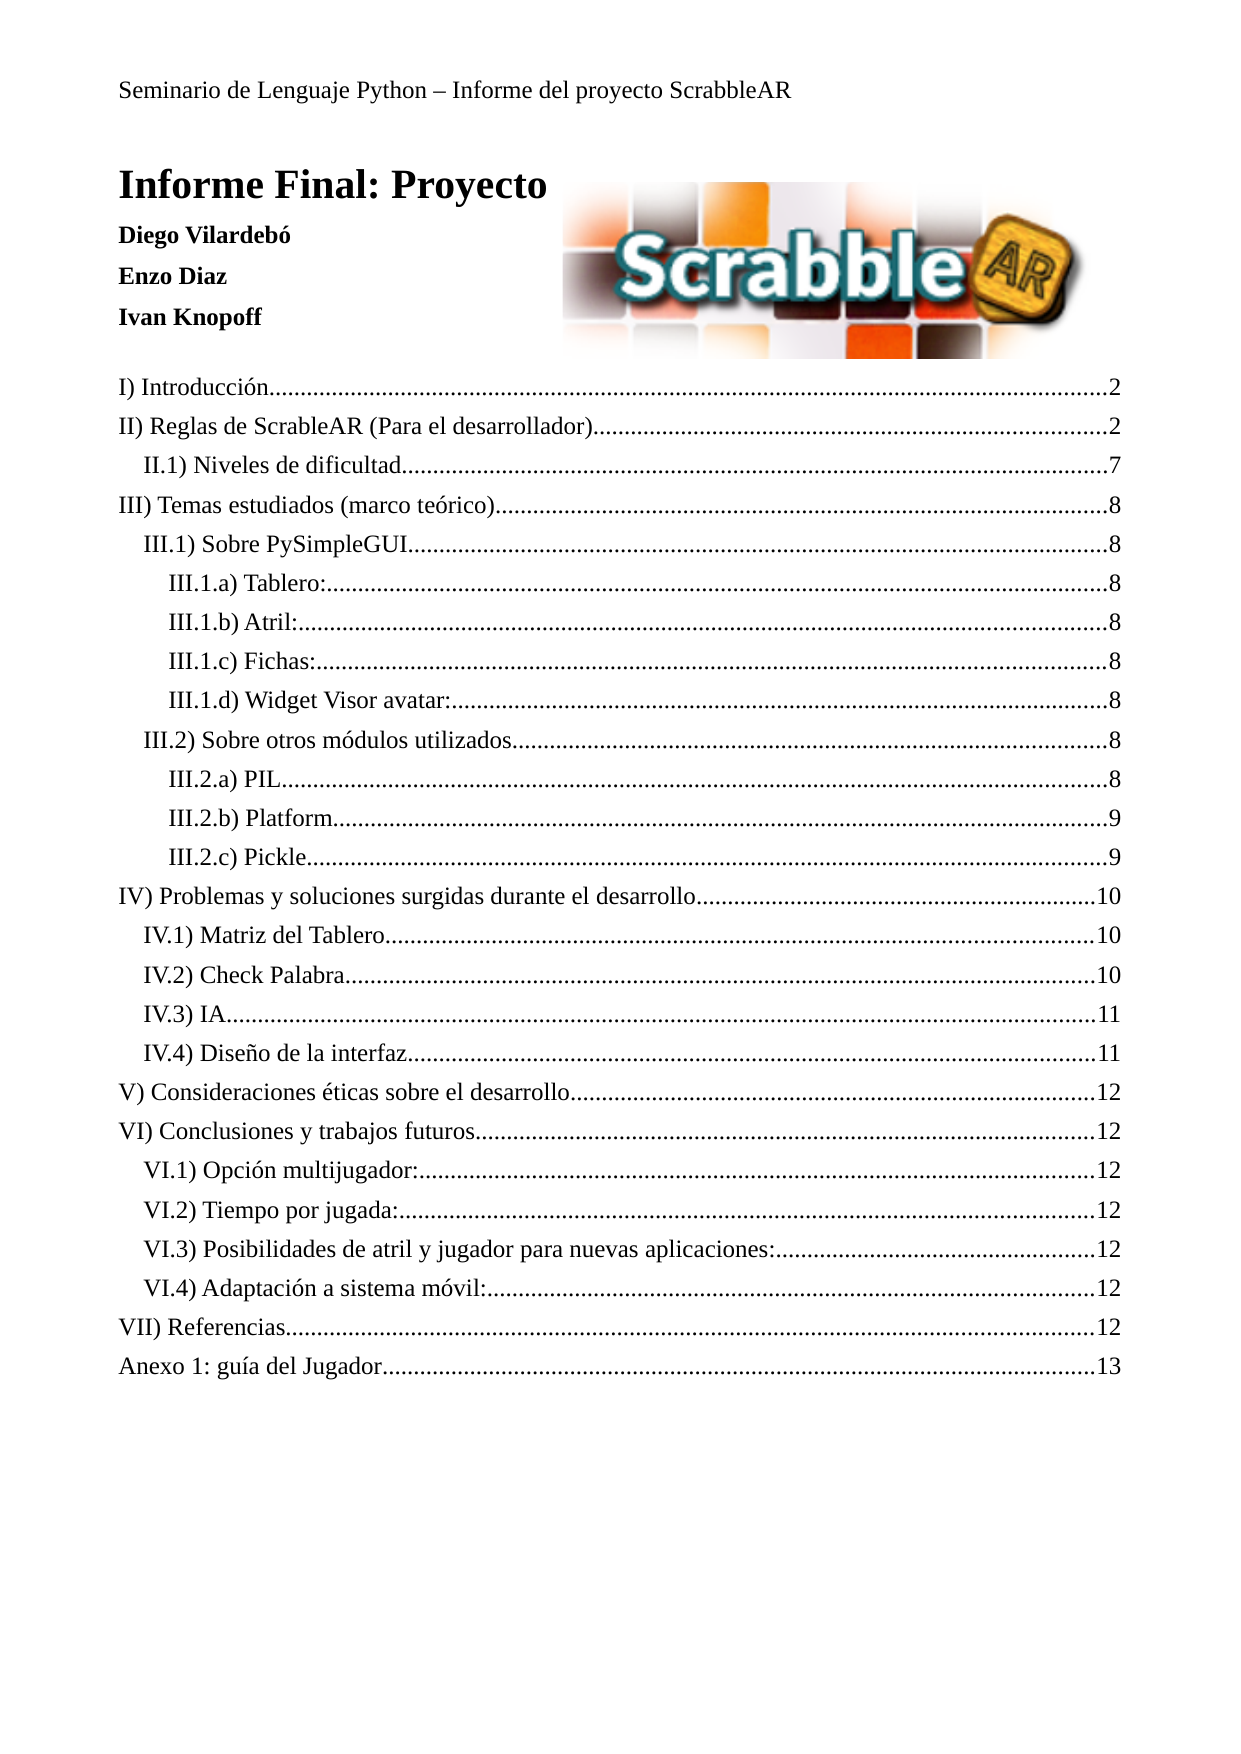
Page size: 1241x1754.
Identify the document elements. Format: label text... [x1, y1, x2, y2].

text II) Reglas de ScrableAR (Para el desarrollador) 2 [118, 411, 1122, 440]
text Enzo Diaz [118, 261, 562, 290]
text III.1.c) Fichas: 8 [168, 646, 1122, 675]
text III) Temas estudiados (marco teórico) 8 [118, 490, 1122, 518]
text I) Introducción 2 [118, 372, 1122, 401]
text III.2.c) Pickle 9 [168, 842, 1122, 871]
text IV.4) Diseño de la interfaz 11 [143, 1038, 1122, 1067]
text Diego Vilardebó [118, 220, 579, 248]
text VI.4) Adaptación a sistema móvil: 12 [143, 1273, 1122, 1302]
text VI.2) Tiempo por jugada: 12 [143, 1195, 1122, 1223]
text III.2.a) PIL 8 [168, 764, 1122, 793]
text III.1) Sobre PySimpleGUI 8 [143, 529, 1122, 558]
text Ivan Knopoff [118, 302, 628, 331]
text III.1.a) Tablero: 8 [168, 568, 1122, 597]
text VI.3) Posibilidades de atril y jugador para nuevas aplicaciones: 12 [143, 1234, 1122, 1263]
text IV.2) Check Palabra 10 [143, 960, 1122, 988]
text Informe Final: Proyecto [118, 159, 1122, 207]
text Anexo 1: guía del Jugador 13 [118, 1351, 1122, 1380]
text VII) Referencias 12 [118, 1312, 1122, 1341]
text [1032, 220, 1122, 248]
text II.1) Niveles de dificultad 7 [143, 451, 1122, 479]
text III.2.b) Platform 9 [168, 803, 1122, 832]
text [1054, 302, 1122, 331]
text IV.1) Matriz del Tablero 10 [143, 921, 1122, 949]
text VI.1) Opción multijugador: 12 [143, 1156, 1122, 1184]
text IV) Problemas y soluciones surgidas durante el desarrollo 10 [118, 881, 1122, 910]
text III.2) Sobre otros módulos utilizados 8 [143, 725, 1122, 753]
text V) Consideraciones éticas sobre el desarrollo 12 [118, 1077, 1122, 1106]
text [1079, 261, 1122, 290]
text III.1.d) Widget Visor avatar: 8 [168, 686, 1122, 714]
text III.1.b) Atril: 8 [168, 607, 1122, 636]
text IV.3) IA 11 [143, 999, 1122, 1028]
text VI) Conclusiones y trabajos futuros 12 [118, 1116, 1122, 1145]
